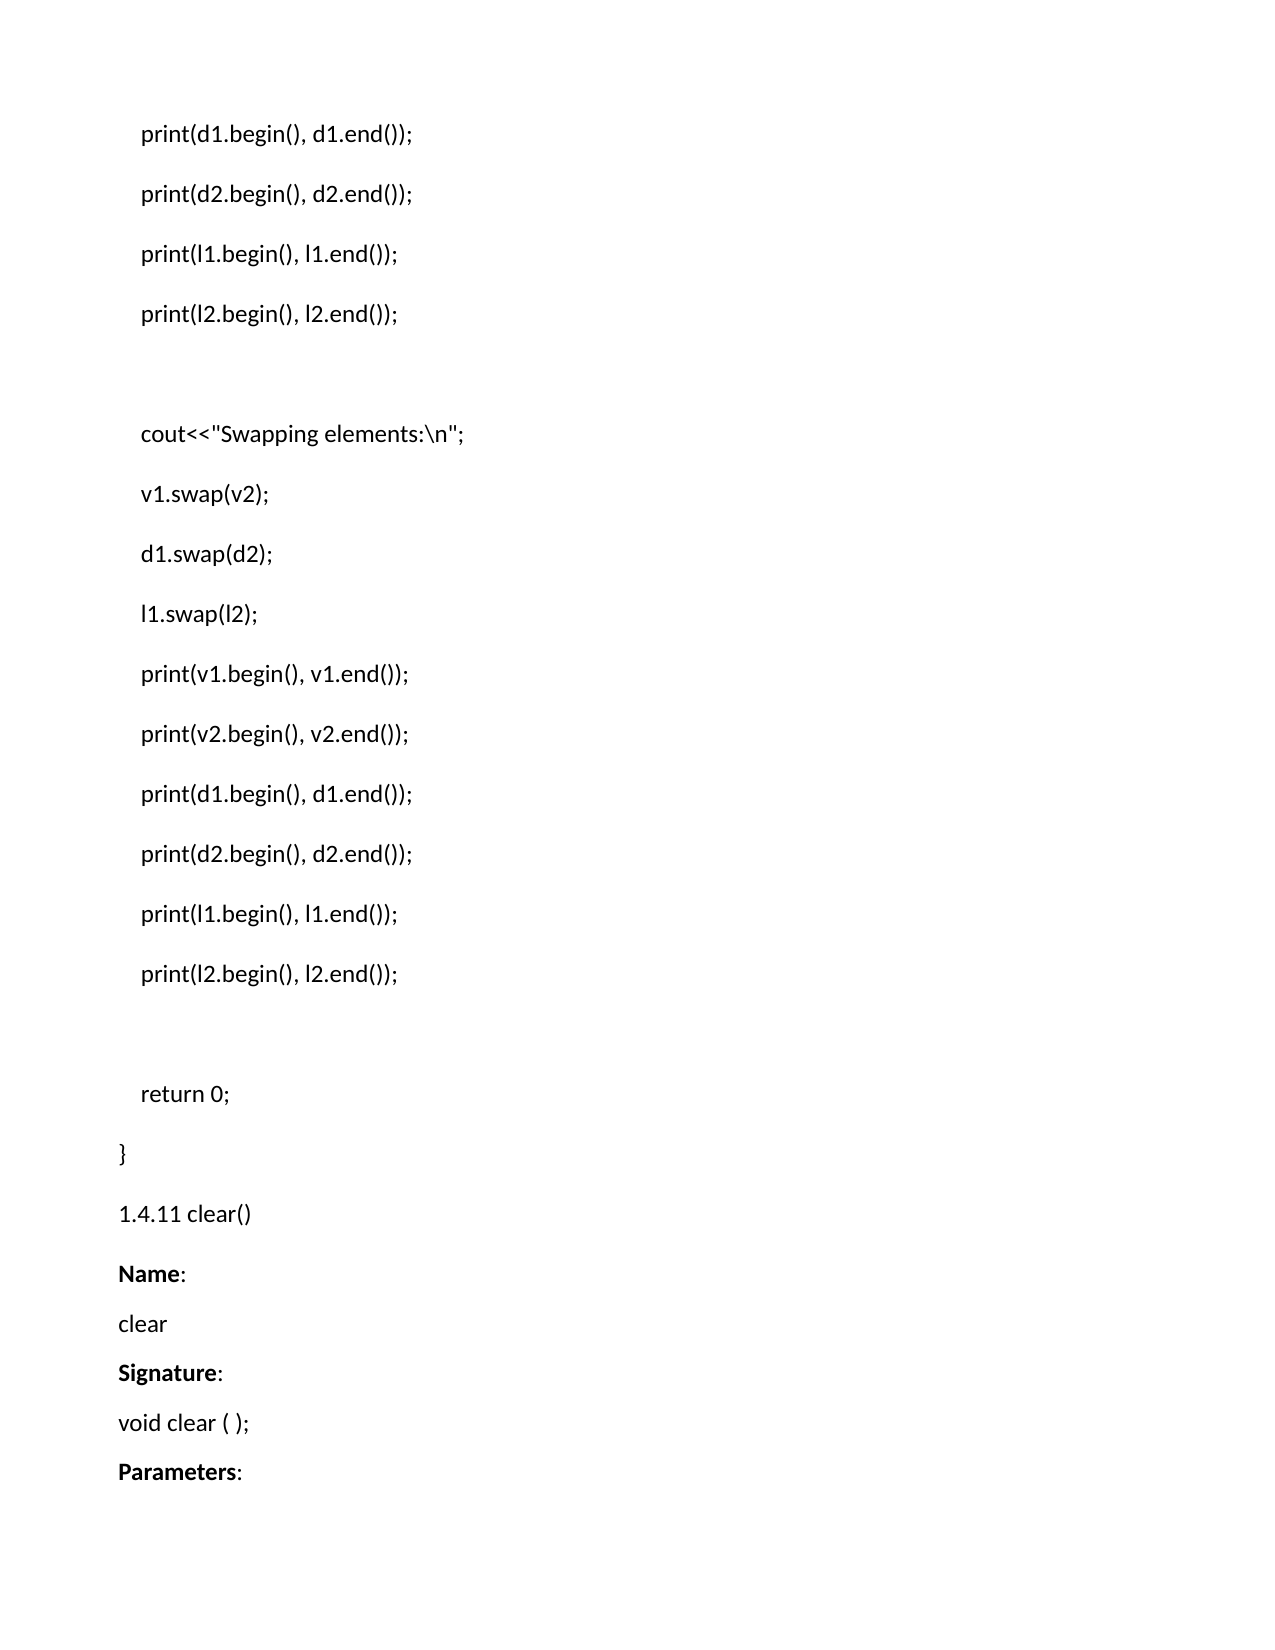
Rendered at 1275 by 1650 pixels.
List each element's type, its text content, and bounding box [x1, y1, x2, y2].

text print(l2.begin(), l2.end()); [118, 298, 1157, 329]
text print(l2.begin(), l2.end()); [118, 958, 1157, 989]
text return 0; [118, 1078, 1157, 1109]
text v1.swap(v2); [118, 478, 1157, 509]
text print(d1.begin(), d1.end()); [118, 118, 1157, 149]
text print(v2.begin(), v2.end()); [118, 718, 1157, 749]
text print(l1.begin(), l1.end()); [118, 238, 1157, 269]
text d1.swap(d2); [118, 538, 1157, 569]
text Signature: [118, 1357, 1157, 1388]
text Parameters: [118, 1456, 1157, 1487]
text } [118, 1138, 1157, 1169]
text cout<<"Swapping elements:\n"; [118, 418, 1157, 449]
text clear [118, 1308, 1157, 1338]
text print(d2.begin(), d2.end()); [118, 178, 1157, 209]
text void clear ( ); [118, 1407, 1157, 1437]
text Name: [118, 1258, 1157, 1289]
text print(d1.begin(), d1.end()); [118, 778, 1157, 809]
text 1.4.11 clear() [118, 1198, 1157, 1229]
text l1.swap(l2); [118, 598, 1157, 629]
text print(l1.begin(), l1.end()); [118, 898, 1157, 929]
text print(d2.begin(), d2.end()); [118, 838, 1157, 869]
text print(v1.begin(), v1.end()); [118, 658, 1157, 689]
